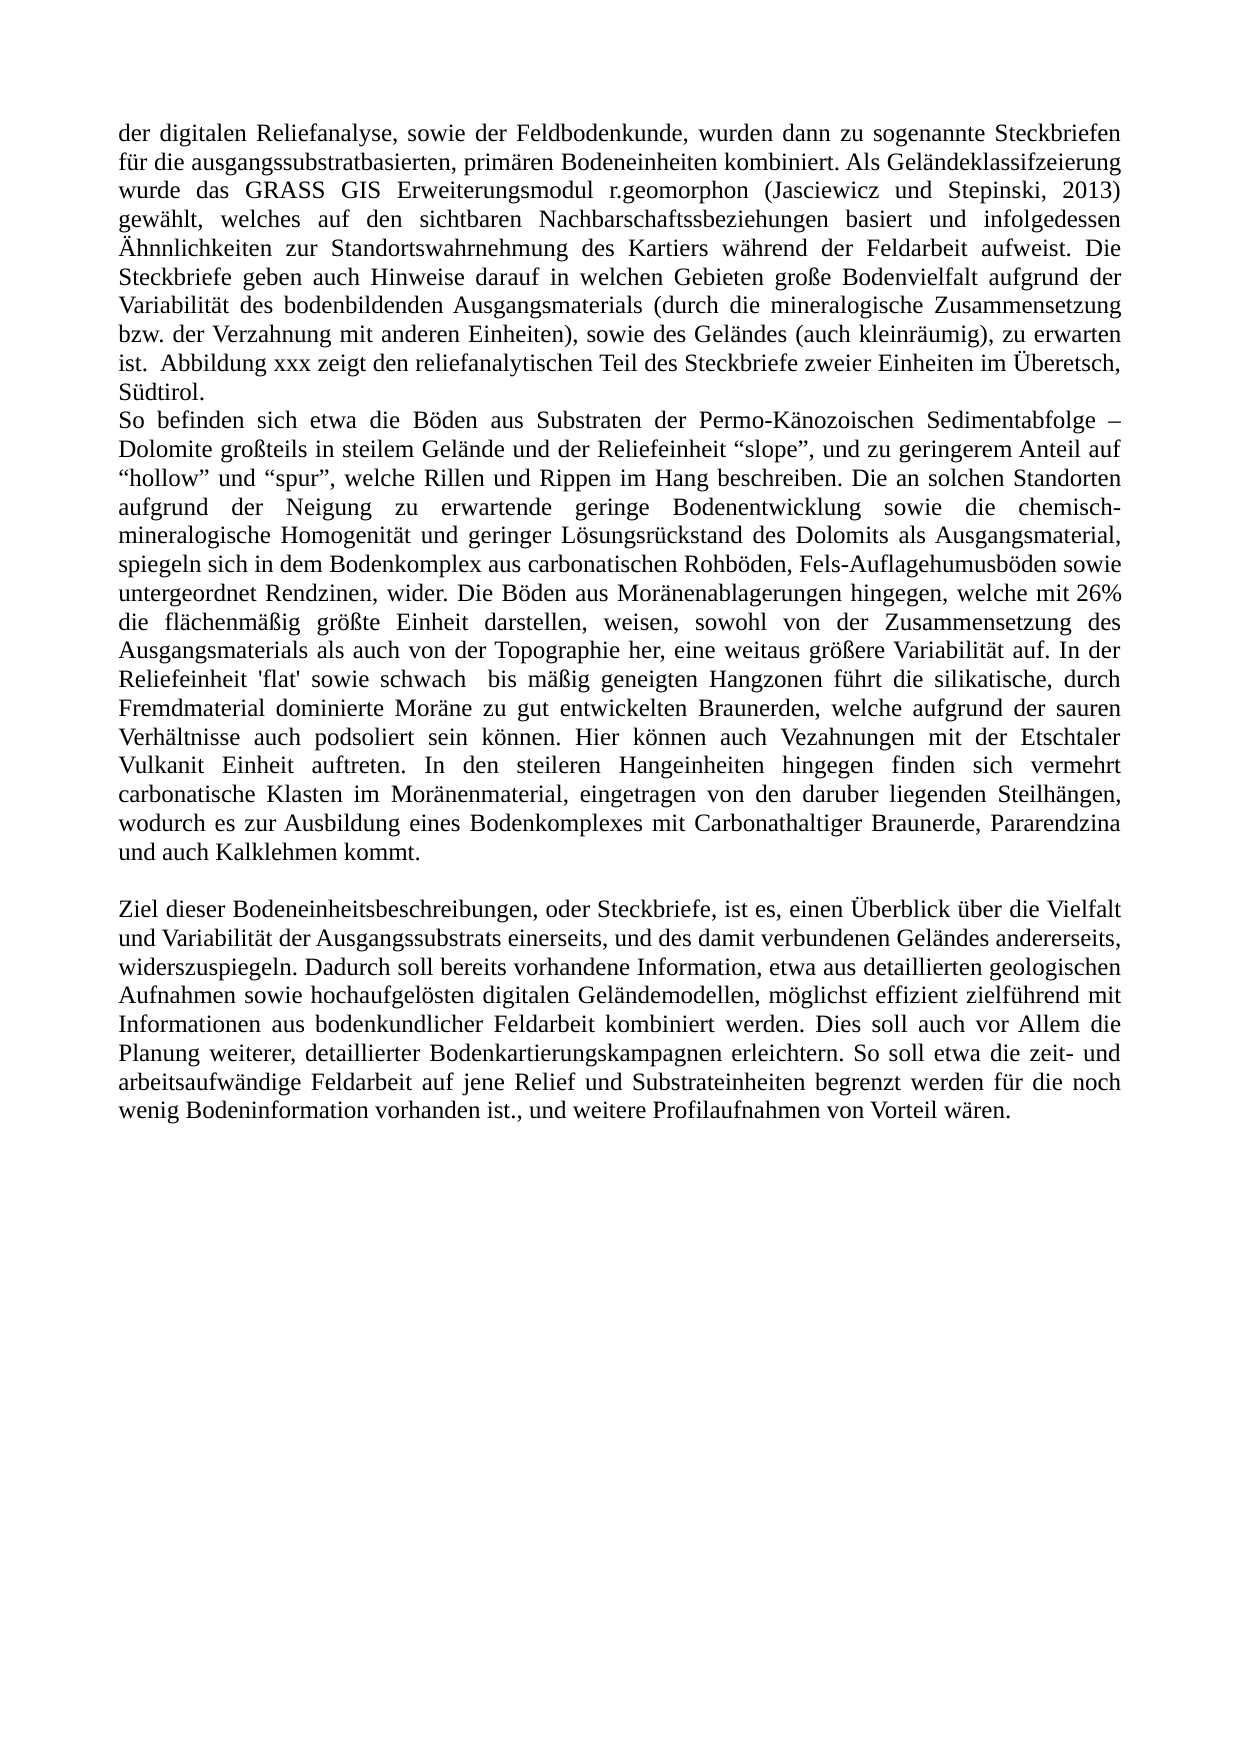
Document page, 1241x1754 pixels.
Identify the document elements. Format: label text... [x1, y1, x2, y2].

text Ziel dieser Bodeneinheitsbeschreibungen, oder Steckbriefe, ist es, einen Überblick über die Vielfalt und Variabilität der Ausgangssubstrats einerseits, und des damit verbundenen Geländes andererseits, widerszuspiegeln. Dadurch soll bereits vorhandene Information, etwa aus detaillierten geologischen Aufnahmen sowie hochaufgelösten digitalen Geländemodellen, möglichst effizient zielführend mit Informationen aus bodenkundlicher Feldarbeit kombiniert werden. Dies soll auch vor Allem die Planung weiterer, detaillierter Bodenkartierungskampagnen erleichtern. So soll etwa die zeit- und arbeitsaufwändige Feldarbeit auf jene Relief und Substrateinheiten begrenzt werden für die noch wenig Bodeninformation vorhanden ist., und weitere Profilaufnahmen von Vorteil wären. [118, 894, 1122, 1124]
text So befinden sich etwa die Böden aus Substraten der Permo-Känozoischen Sedimentabfolge – Dolomite großteils in steilem Gelände und der Reliefeinheit “slope”, und zu geringerem Anteil auf “hollow” und “spur”, welche Rillen und Rippen im Hang beschreiben. Die an solchen Standorten aufgrund der Neigung zu erwartende geringe Bodenentwicklung sowie die chemisch-mineralogische Homogenität und geringer Lösungsrückstand des Dolomits als Ausgangsmaterial, spiegeln sich in dem Bodenkomplex aus carbonatischen Rohböden, Fels-Auflagehumusböden sowie untergeordnet Rendzinen, wider. Die Böden aus Moränenablagerungen hingegen, welche mit 26% die flächenmäßig größte Einheit darstellen, weisen, sowohl von der Zusammensetzung des Ausgangsmaterials als auch von der Topographie her, eine weitaus größere Variabilität auf. In der Reliefeinheit 'flat' sowie schwach bis mäßig geneigten Hangzonen führt die silikatische, durch Fremdmaterial dominierte Moräne zu gut entwickelten Braunerden, welche aufgrund der sauren Verhältnisse auch podsoliert sein können. Hier können auch Vezahnungen mit der Etschtaler Vulkanit Einheit auftreten. In den steileren Hangeinheiten hingegen finden sich vermehrt carbonatische Klasten im Moränenmaterial, eingetragen von den daruber liegenden Steilhängen, wodurch es zur Ausbildung eines Bodenkomplexes mit Carbonathaltiger Braunerde, Pararendzina und auch Kalklehmen kommt. [118, 406, 1122, 866]
text der digitalen Reliefanalyse, sowie der Feldbodenkunde, wurden dann zu sogenannte Steckbriefen für die ausgangssubstratbasierten, primären Bodeneinheiten kombiniert. Als Geländeklassifzeierung wurde das GRASS GIS Erweiterungsmodul r.geomorphon (Jasciewicz und Stepinski, 2013) gewählt, welches auf den sichtbaren Nachbarschaftssbeziehungen basiert und infolgedessen Ähnnlichkeiten zur Standortswahrnehmung des Kartiers während der Feldarbeit aufweist. Die Steckbriefe geben auch Hinweise darauf in welchen Gebieten große Bodenvielfalt aufgrund der Variabilität des bodenbildenden Ausgangsmaterials (durch die mineralogische Zusammensetzung bzw. der Verzahnung mit anderen Einheiten), sowie des Geländes (auch kleinräumig), zu erwarten ist. Abbildung xxx zeigt den reliefanalytischen Teil des Steckbriefe zweier Einheiten im Überetsch, Südtirol. [118, 118, 1122, 406]
